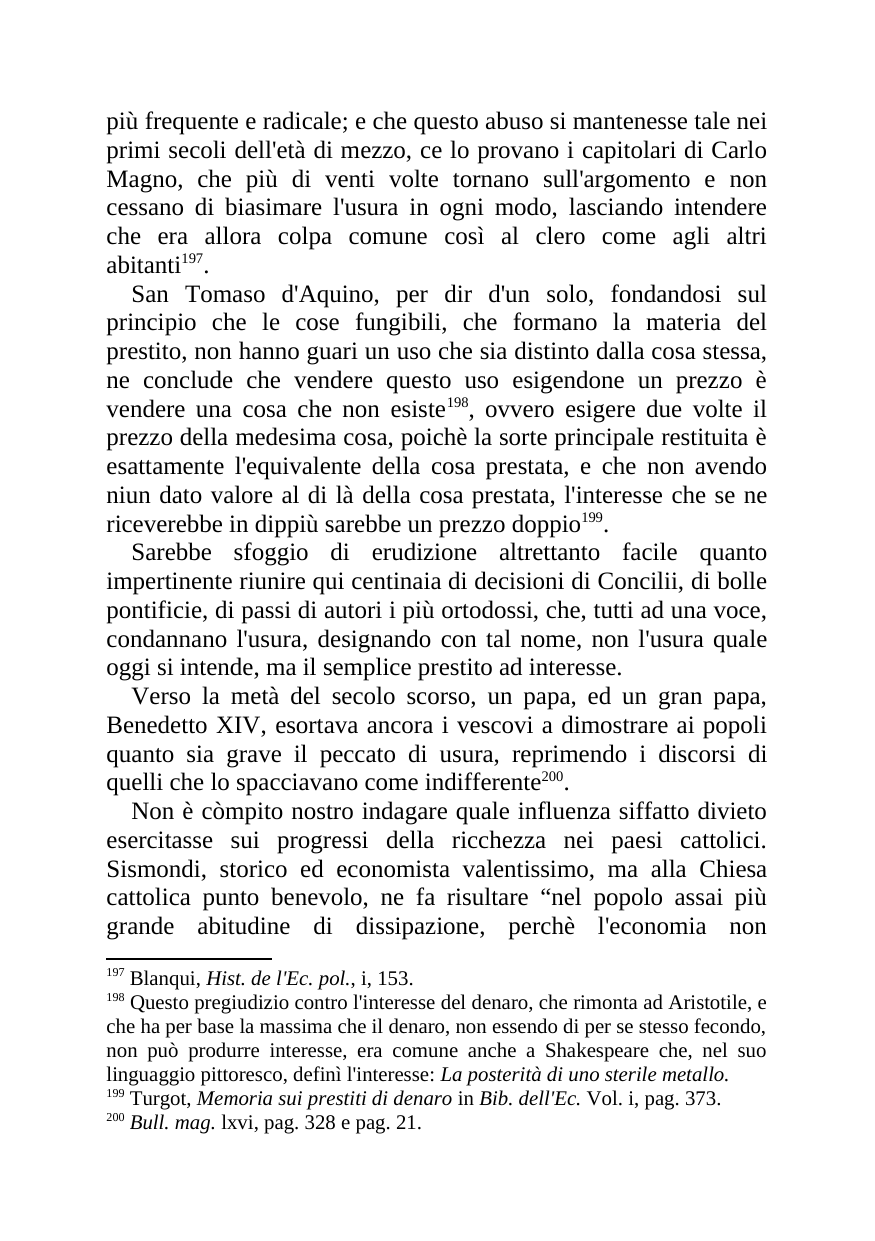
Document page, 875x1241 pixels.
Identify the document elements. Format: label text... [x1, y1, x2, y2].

text Verso la metà del secolo scorso, un papa, ed un gran papa, Benedetto XIV, esortava ancora i vescovi a dimostrare ai popoli quanto sia grave il peccato di usura, reprimendo i discorsi di quelli che lo spacciavano come indifferente. [106, 681, 768, 796]
text Blanqui, Hist. de l'Ec. pol., i, 153. [106, 966, 768, 989]
text Sarebbe sfoggio di erudizione altrettanto facile quanto impertinente riunire qui centinaia di decisioni di Concilii, di bolle pontificie, di passi di autori i più ortodossi, che, tutti ad una voce, condannano l'usura, designando con tal nome, non l'usura quale oggi si intende, ma il semplice prestito ad interesse. [106, 537, 768, 681]
text San Tomaso d'Aquino, per dir d'un solo, fondandosi sul principio che le cose fungibili, che formano la materia del prestito, non hanno guari un uso che sia distinto dalla cosa stessa, ne conclude che vendere questo uso esigendone un prezzo è vendere una cosa che non esiste, ovvero esigere due volte il prezzo della medesima cosa, poichè la sorte principale restituita è esattamente l'equivalente della cosa prestata, e che non avendo niun dato valore al di là della cosa prestata, l'interesse che se ne riceverebbe in dippiù sarebbe un prezzo doppio. [106, 279, 768, 537]
text Bull. mag. lxvi, pag. 328 e pag. 21. [106, 1110, 768, 1134]
text Non è còmpito nostro indagare quale influenza siffatto divieto esercitasse sui progressi della ricchezza nei paesi cattolici. Sismondi, storico ed economista valentissimo, ma alla Chiesa cattolica punto benevolo, ne fa risultare “nel popolo assai più grande abitudine di dissipazione, perchè l'economia non [106, 796, 768, 940]
text Turgot, Memoria sui prestiti di denaro in Bib. dell'Ec. Vol. i, pag. 373. [106, 1086, 768, 1110]
text più frequente e radicale; e che questo abuso si mantenesse tale nei primi secoli dell'età di mezzo, ce lo provano i capitolari di Carlo Magno, che più di venti volte tornano sull'argomento e non cessano di biasimare l'usura in ogni modo, lasciando intendere che era allora colpa comune così al clero come agli altri abitanti. [106, 106, 768, 279]
text Questo pregiudizio contro l'interesse del denaro, che rimonta ad Aristotile, e che ha per base la massima che il denaro, non essendo di per se stesso fecondo, non può produrre interesse, era comune anche a Shakespeare che, nel suo linguaggio pittoresco, definì l'interesse: La posterità di uno sterile metallo. [106, 989, 768, 1086]
